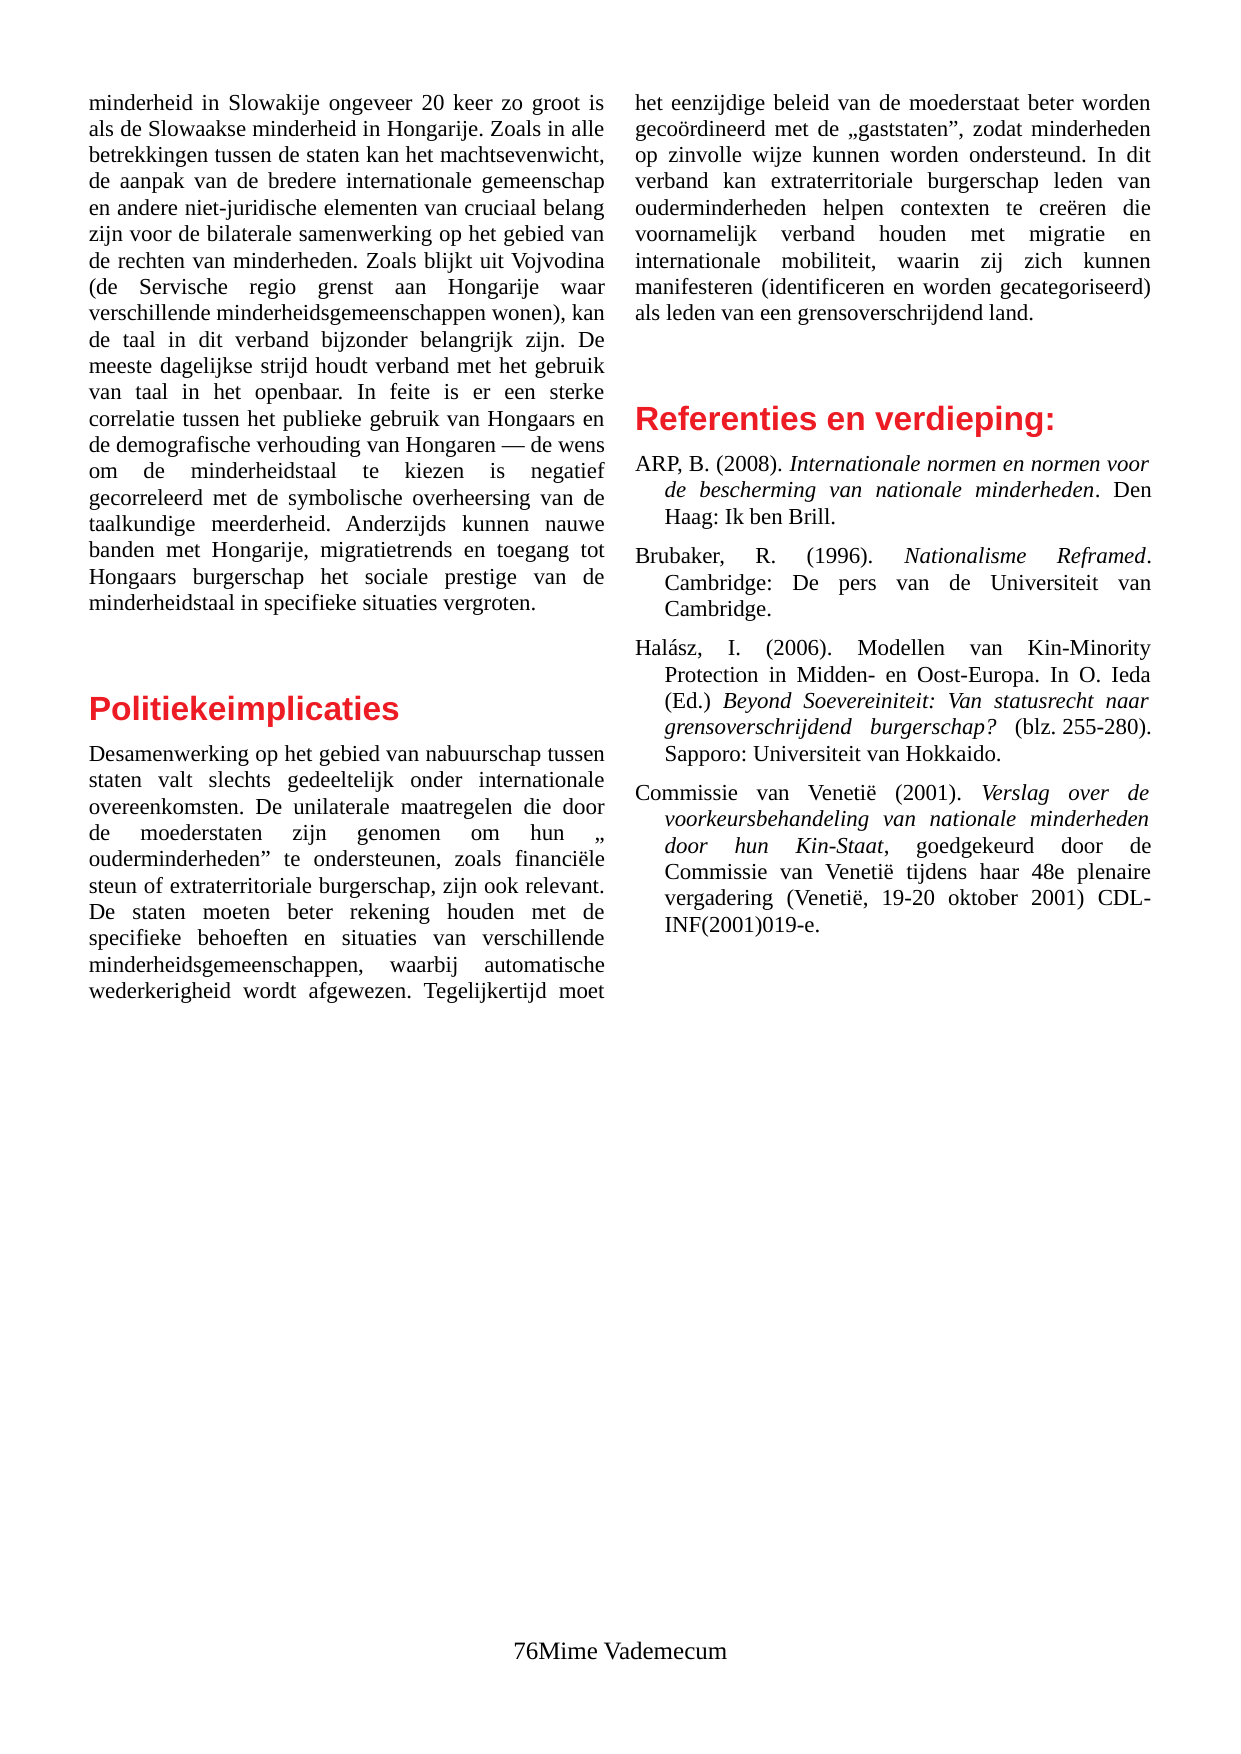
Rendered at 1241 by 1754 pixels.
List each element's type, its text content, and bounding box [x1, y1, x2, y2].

subtitle Politiekeimplicaties [88, 689, 605, 727]
text Halász, I. (2006). Modellen van Kin-Minority Protection in Midden- en Oost-Europa. In O. Ieda (Ed.) Beyond Soevereiniteit: Van statusrecht naar grensoverschrijdend burgerschap? (blz. 255-280). Sapporo: Universiteit van Hokkaido. [635, 634, 1152, 766]
text minderheid in Slowakije ongeveer 20 keer zo groot is als de Slowaakse minderheid in Hongarije. Zoals in alle betrekkingen tussen de staten kan het machtsevenwicht, de aanpak van de bredere internationale gemeenschap en andere niet-juridische elementen van cruciaal belang zijn voor de bilaterale samenwerking op het gebied van de rechten van minderheden. Zoals blijkt uit Vojvodina (de Servische regio grenst aan Hongarije waar verschillende minderheidsgemeenschappen wonen), kan de taal in dit verband bijzonder belangrijk zijn. De meeste dagelijkse strijd houdt verband met het gebruik van taal in het openbaar. In feite is er een sterke correlatie tussen het publieke gebruik van Hongaars en de demografische verhouding van Hongaren — de wens om de minderheidstaal te kiezen is negatief gecorreleerd met de symbolische overheersing van de taalkundige meerderheid. Anderzijds kunnen nauwe banden met Hongarije, migratietrends en toegang tot Hongaars burgerschap het sociale prestige van de minderheidstaal in specifieke situaties vergroten. [88, 88, 605, 616]
subtitle Referenties en verdieping: [635, 399, 1152, 438]
text het eenzijdige beleid van de moederstaat beter worden gecoördineerd met de „gaststaten”, zodat minderheden op zinvolle wijze kunnen worden ondersteund. In dit verband kan extraterritoriale burgerschap leden van ouderminderheden helpen contexten te creëren die voornamelijk verband houden met migratie en internationale mobiliteit, waarin zij zich kunnen manifesteren (identificeren en worden gecategoriseerd) als leden van een grensoverschrijdend land. [635, 88, 1152, 326]
text Commissie van Venetië (2001). Verslag over de voorkeursbehandeling van nationale minderheden door hun Kin-Staat, goedgekeurd door de Commissie van Venetië tijdens haar 48e plenaire vergadering (Venetië, 19-20 oktober 2001) CDL-INF(2001)019-e. [635, 779, 1152, 937]
text Brubaker, R. (1996). Nationalisme Reframed. Cambridge: De pers van de Universiteit van Cambridge. [635, 542, 1152, 621]
text Desamenwerking op het gebied van nabuurschap tussen staten valt slechts gedeeltelijk onder internationale overeenkomsten. De unilaterale maatregelen die door de moederstaten zijn genomen om hun „ ouderminderheden” te ondersteunen, zoals financiële steun of extraterritoriale burgerschap, zijn ook relevant. De staten moeten beter rekening houden met de specifieke behoeften en situaties van verschillende minderheidsgemeenschappen, waarbij automatische wederkerigheid wordt afgewezen. Tegelijkertijd moet [88, 740, 605, 1003]
text ARP, B. (2008). Internationale normen en normen voor de bescherming van nationale minderheden. Den Haag: Ik ben Brill. [635, 450, 1152, 529]
